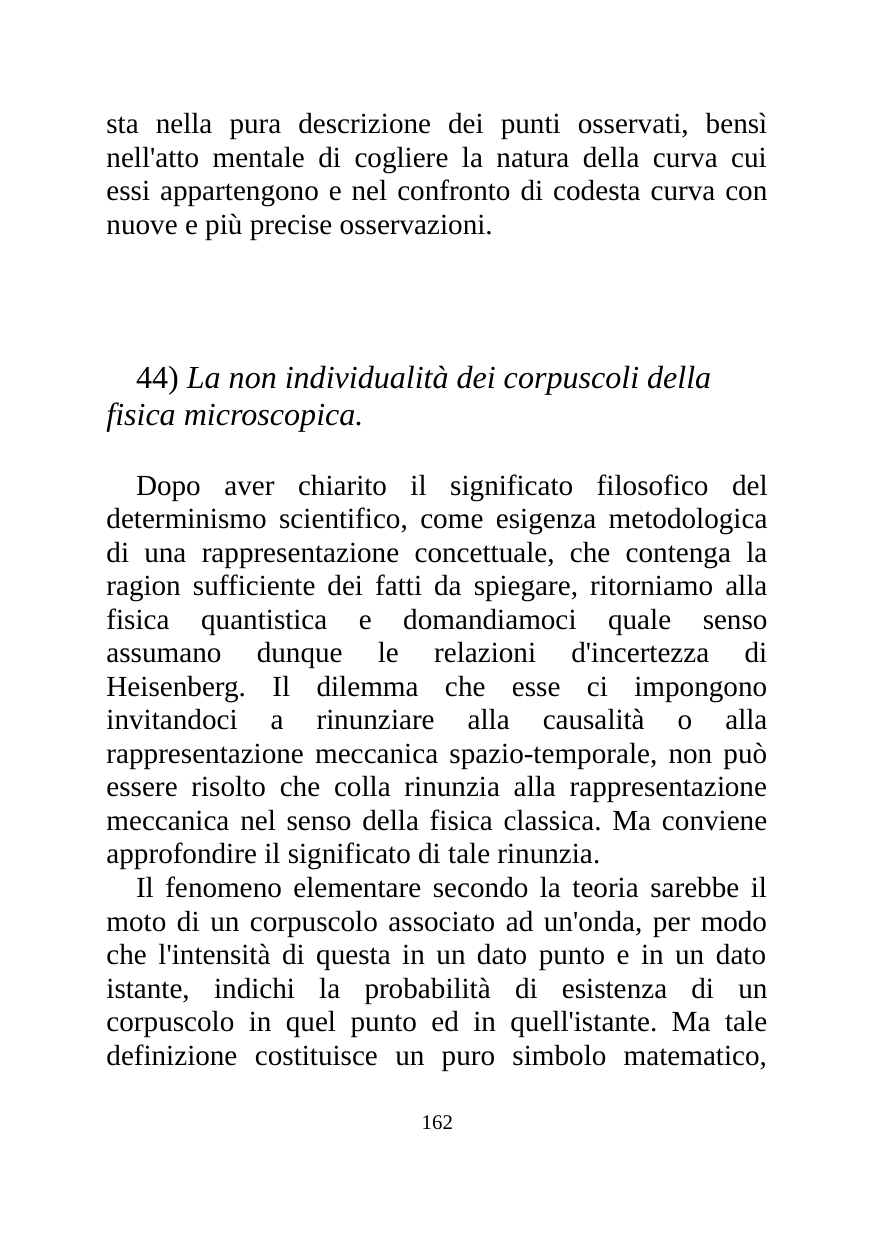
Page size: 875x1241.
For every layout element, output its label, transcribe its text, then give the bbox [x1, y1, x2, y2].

subtitle 44) La non individualità dei corpuscoli della fisica microscopica. [106, 358, 768, 432]
text Il fenomeno elementare secondo la teoria sarebbe il moto di un corpuscolo associato ad un'onda, per modo che l'intensità di questa in un dato punto e in un dato istante, indichi la probabilità di esistenza di un corpuscolo in quel punto ed in quell'istante. Ma tale definizione costituisce un puro simbolo matematico, [106, 870, 768, 1071]
text Dopo aver chiarito il significato filosofico del determinismo scientifico, come esigenza metodologica di una rappresentazione concettuale, che contenga la ragion sufficiente dei fatti da spiegare, ritorniamo alla fisica quantistica e domandiamoci quale senso assumano dunque le relazioni d'incertezza di Heisenberg. Il dilemma che esse ci impongono invitandoci a rinunziare alla causalità o alla rappresentazione meccanica spazio-temporale, non può essere risolto che colla rinunzia alla rappresentazione meccanica nel senso della fisica classica. Ma conviene approfondire il significato di tale rinunzia. [106, 468, 768, 870]
text sta nella pura descrizione dei punti osservati, bensì nell'atto mentale di cogliere la natura della curva cui essi appartengono e nel confronto di codesta curva con nuove e più precise osservazioni. [106, 106, 768, 240]
